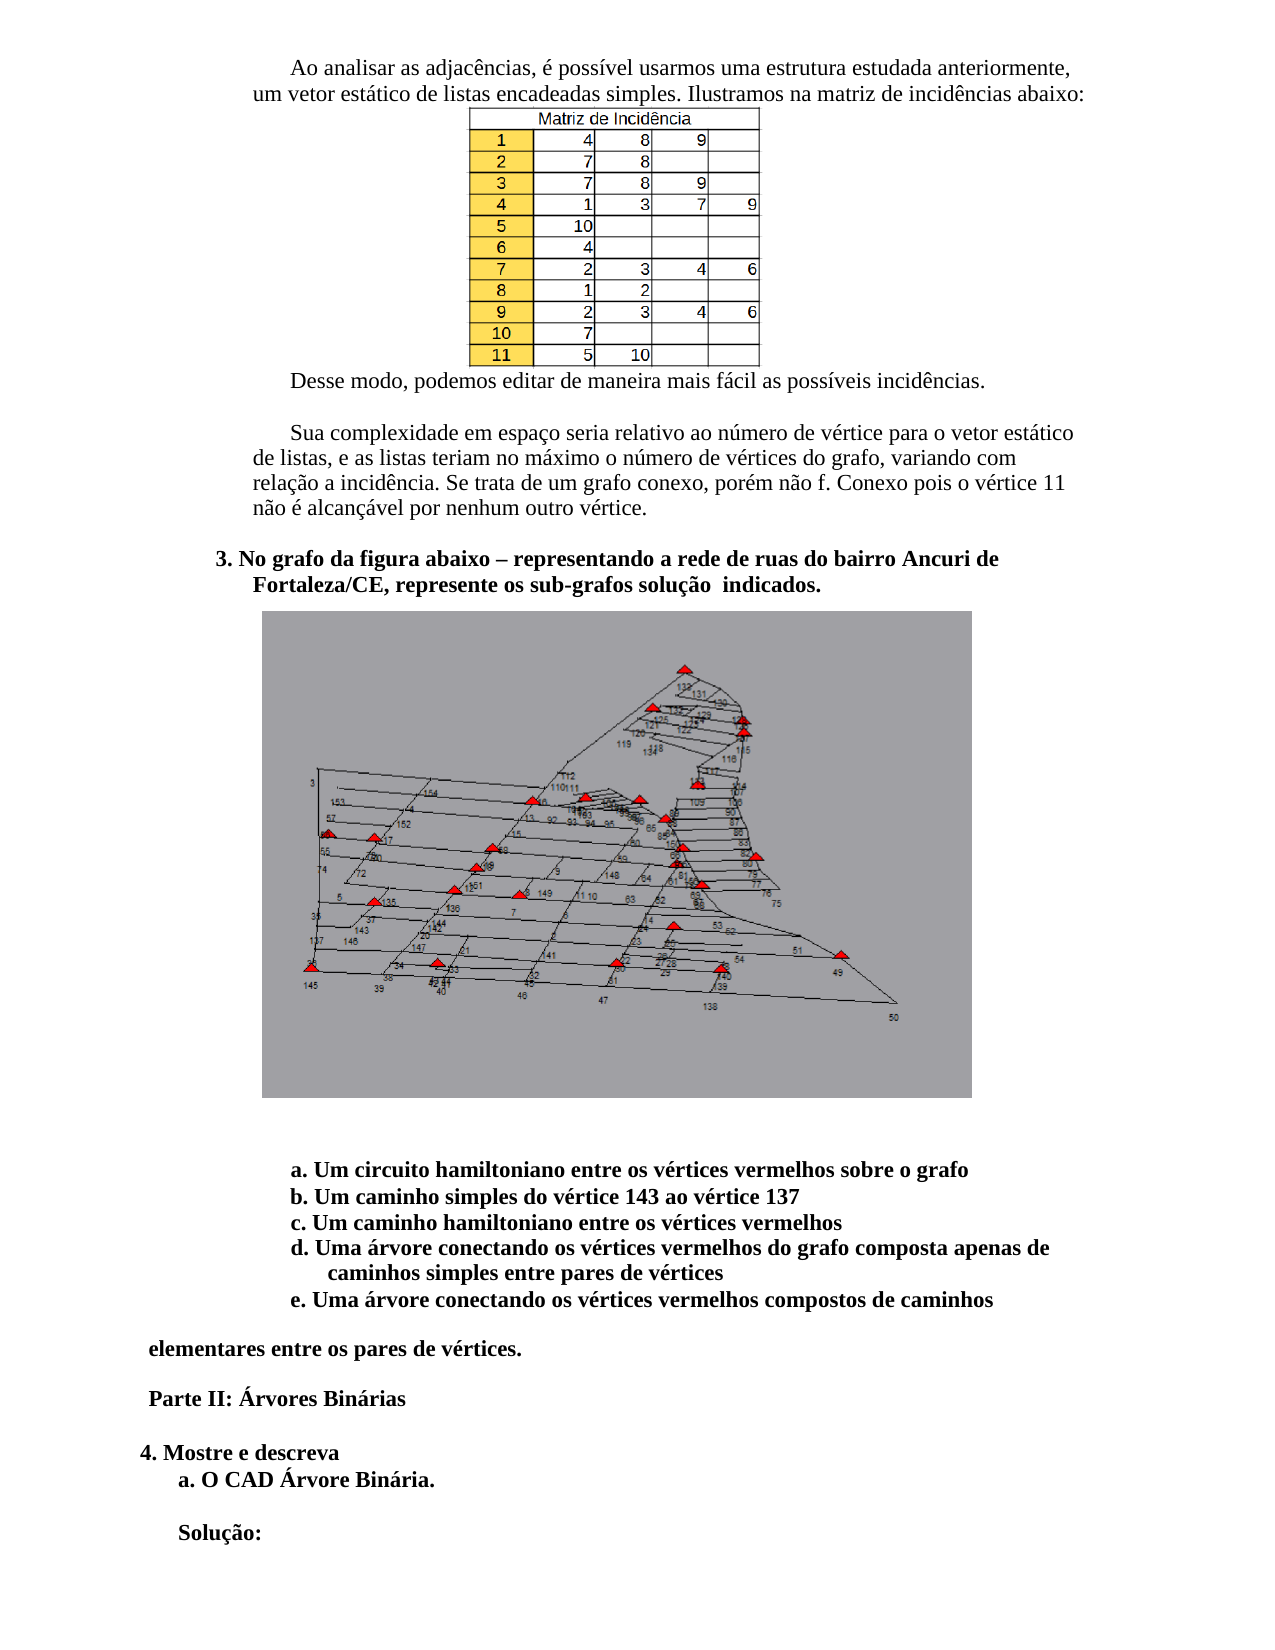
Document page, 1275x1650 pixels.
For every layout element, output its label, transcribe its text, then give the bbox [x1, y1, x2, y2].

text Desse modo, podemos editar de maneira mais fácil as possíveis incidências. [215, 369, 1088, 394]
text c. Um caminho hamiltoniano entre os vértices vermelhos [290, 1209, 1089, 1236]
picture [262, 609, 972, 1098]
text Sua complexidade em espaço seria relativo ao número de vértice para o vetor estático de listas, e as listas teriam no máximo o número de vértices do grafo, variando com relação a incidência. Se trata de um grafo conexo, porém não f. Conexo pois o vértice 11 não é alcançável por nenhum outro vértice. [215, 420, 1088, 521]
text e. Uma árvore conectando os vértices vermelhos compostos de caminhos elementares entre os pares de vértices. [148, 1286, 1050, 1361]
text 4. Mostre e descreva [140, 1439, 1089, 1466]
text Ao analisar as adjacências, é possível usarmos uma estrutura estudada anteriormente, um vetor estático de listas encadeadas simples. Ilustramos na matriz de incidências abaixo: [215, 56, 1088, 106]
text Parte II: Árvores Binárias [148, 1385, 1050, 1411]
text 3. No grafo da figura abaixo – representando a rede de ruas do bairro Ancuri de Fortaleza/CE, represente os sub-grafos solução indicados. [215, 547, 1088, 597]
text a. O CAD Árvore Binária. [178, 1466, 1089, 1492]
text a. Um circuito hamiltoniano entre os vértices vermelhos sobre o grafo [290, 1156, 1089, 1183]
picture [466, 106, 763, 369]
text b. Um caminho simples do vértice 143 ao vértice 137 [290, 1183, 1089, 1209]
text Solução: [178, 1518, 1089, 1545]
text d. Uma árvore conectando os vértices vermelhos do grafo composta apenas de caminhos simples entre pares de vértices [290, 1236, 1057, 1285]
